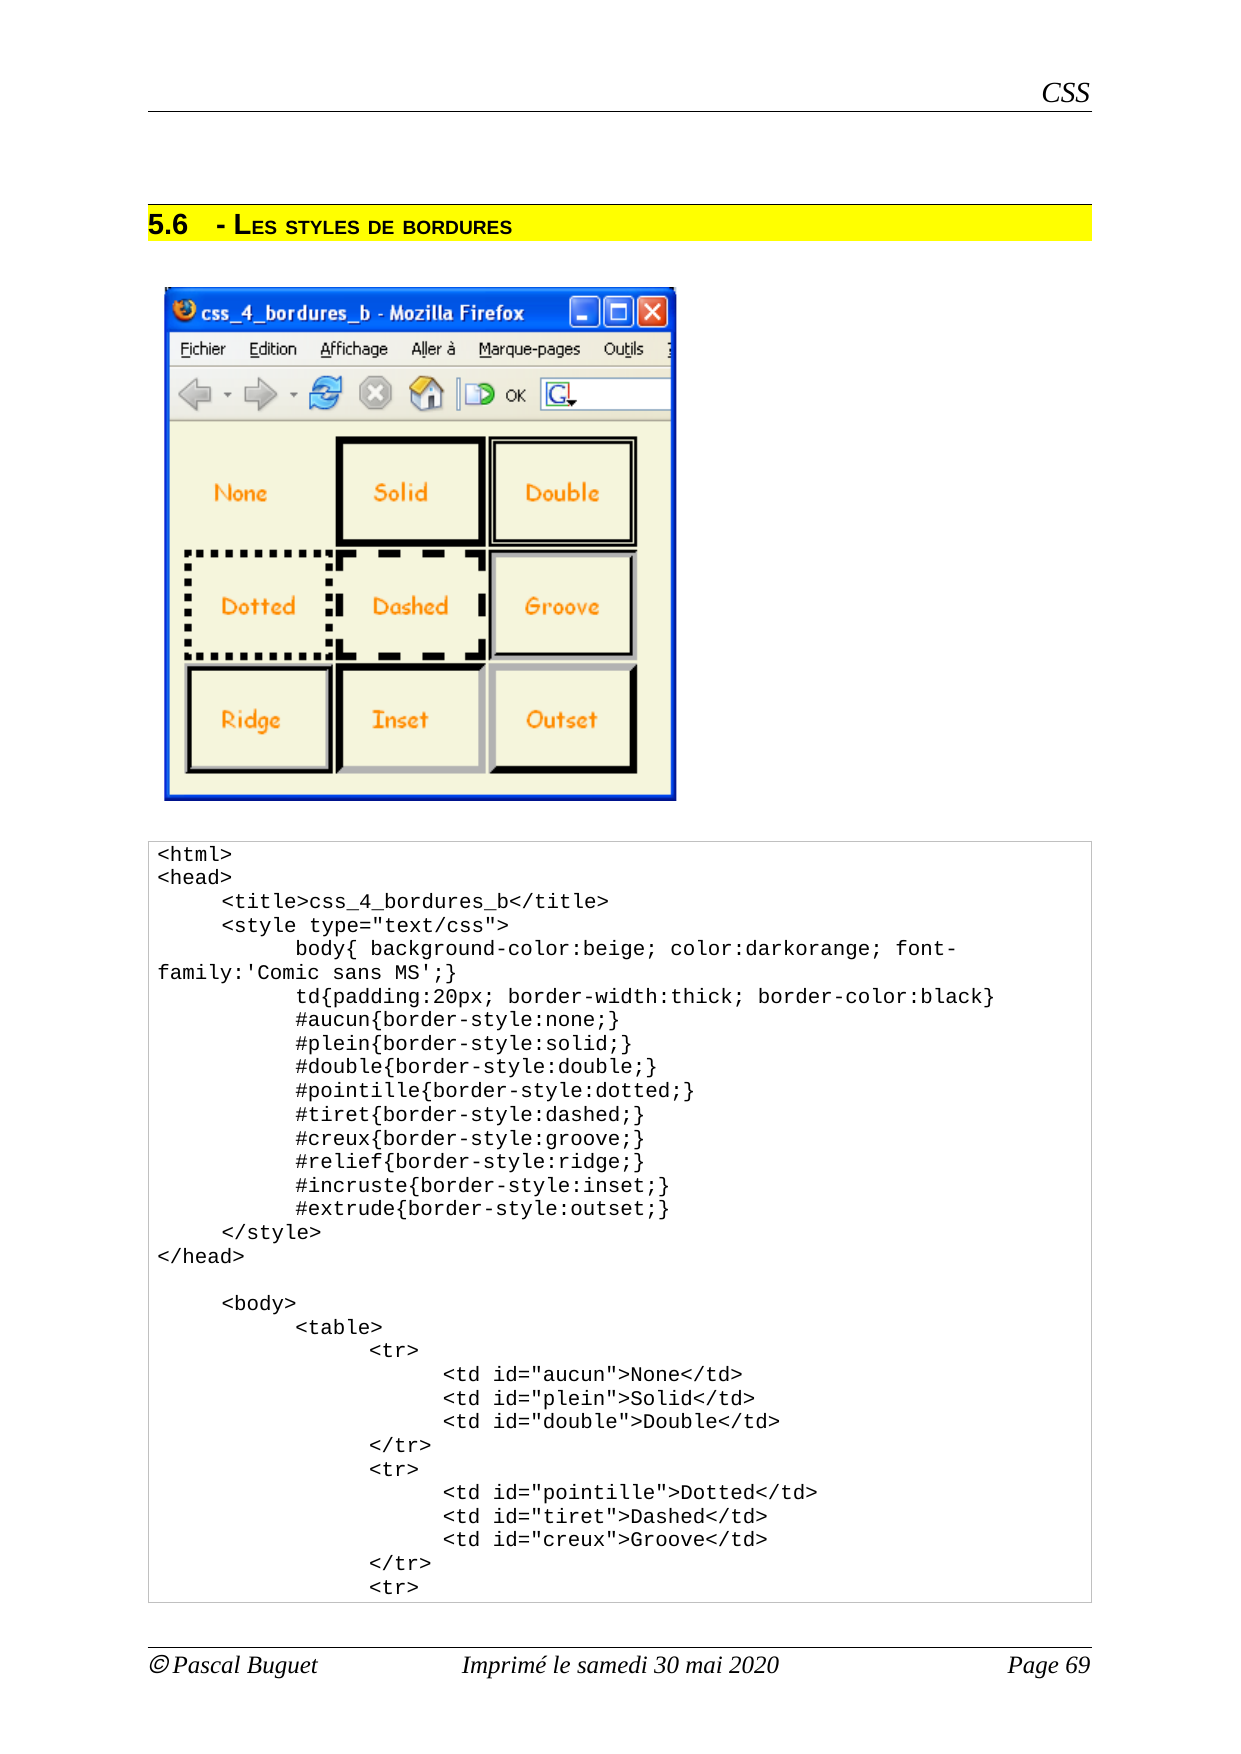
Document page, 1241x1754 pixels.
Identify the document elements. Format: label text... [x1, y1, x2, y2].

text #relief{border-style:ridge;} [149, 1148, 1091, 1172]
text <body> [149, 1290, 1091, 1313]
text <td id="double">Double</td> [149, 1408, 1091, 1432]
text <td id="pointille">Dotted</td> [149, 1479, 1091, 1503]
text </head> [149, 1243, 1091, 1266]
text #double{border-style:double;} [149, 1053, 1091, 1077]
text #extrude{border-style:outset;} [149, 1195, 1091, 1219]
text #plein{border-style:solid;} [149, 1030, 1091, 1053]
text <style type="text/css"> [149, 912, 1091, 935]
text <td id="tiret">Dashed</td> [149, 1503, 1091, 1526]
picture [164, 287, 677, 801]
text #tiret{border-style:dashed;} [149, 1101, 1091, 1124]
text </tr> [149, 1550, 1091, 1574]
text </tr> [149, 1432, 1091, 1455]
text body{ background-color:beige; color:darkorange; font-family:'Comic sans MS';} [149, 935, 1091, 982]
text #incruste{border-style:inset;} [149, 1172, 1091, 1195]
text <td id="plein">Solid</td> [149, 1384, 1091, 1408]
text <title>css_4_bordures_b</title> [149, 888, 1091, 912]
text <html> [149, 842, 1091, 864]
text <td id="aucun">None</td> [149, 1361, 1091, 1384]
text <table> [149, 1313, 1091, 1337]
text #aucun{border-style:none;} [149, 1006, 1091, 1030]
text <tr> [149, 1455, 1091, 1479]
text </style> [149, 1219, 1091, 1243]
text <tr> [149, 1574, 1091, 1602]
subtitle - Les styles de bordures [148, 205, 1092, 241]
text td{padding:20px; border-width:thick; border-color:black} [149, 982, 1091, 1006]
text <tr> [149, 1337, 1091, 1361]
text #pointille{border-style:dotted;} [149, 1077, 1091, 1101]
text <head> [149, 864, 1091, 888]
text #creux{border-style:groove;} [149, 1124, 1091, 1148]
text <td id="creux">Groove</td> [149, 1526, 1091, 1550]
